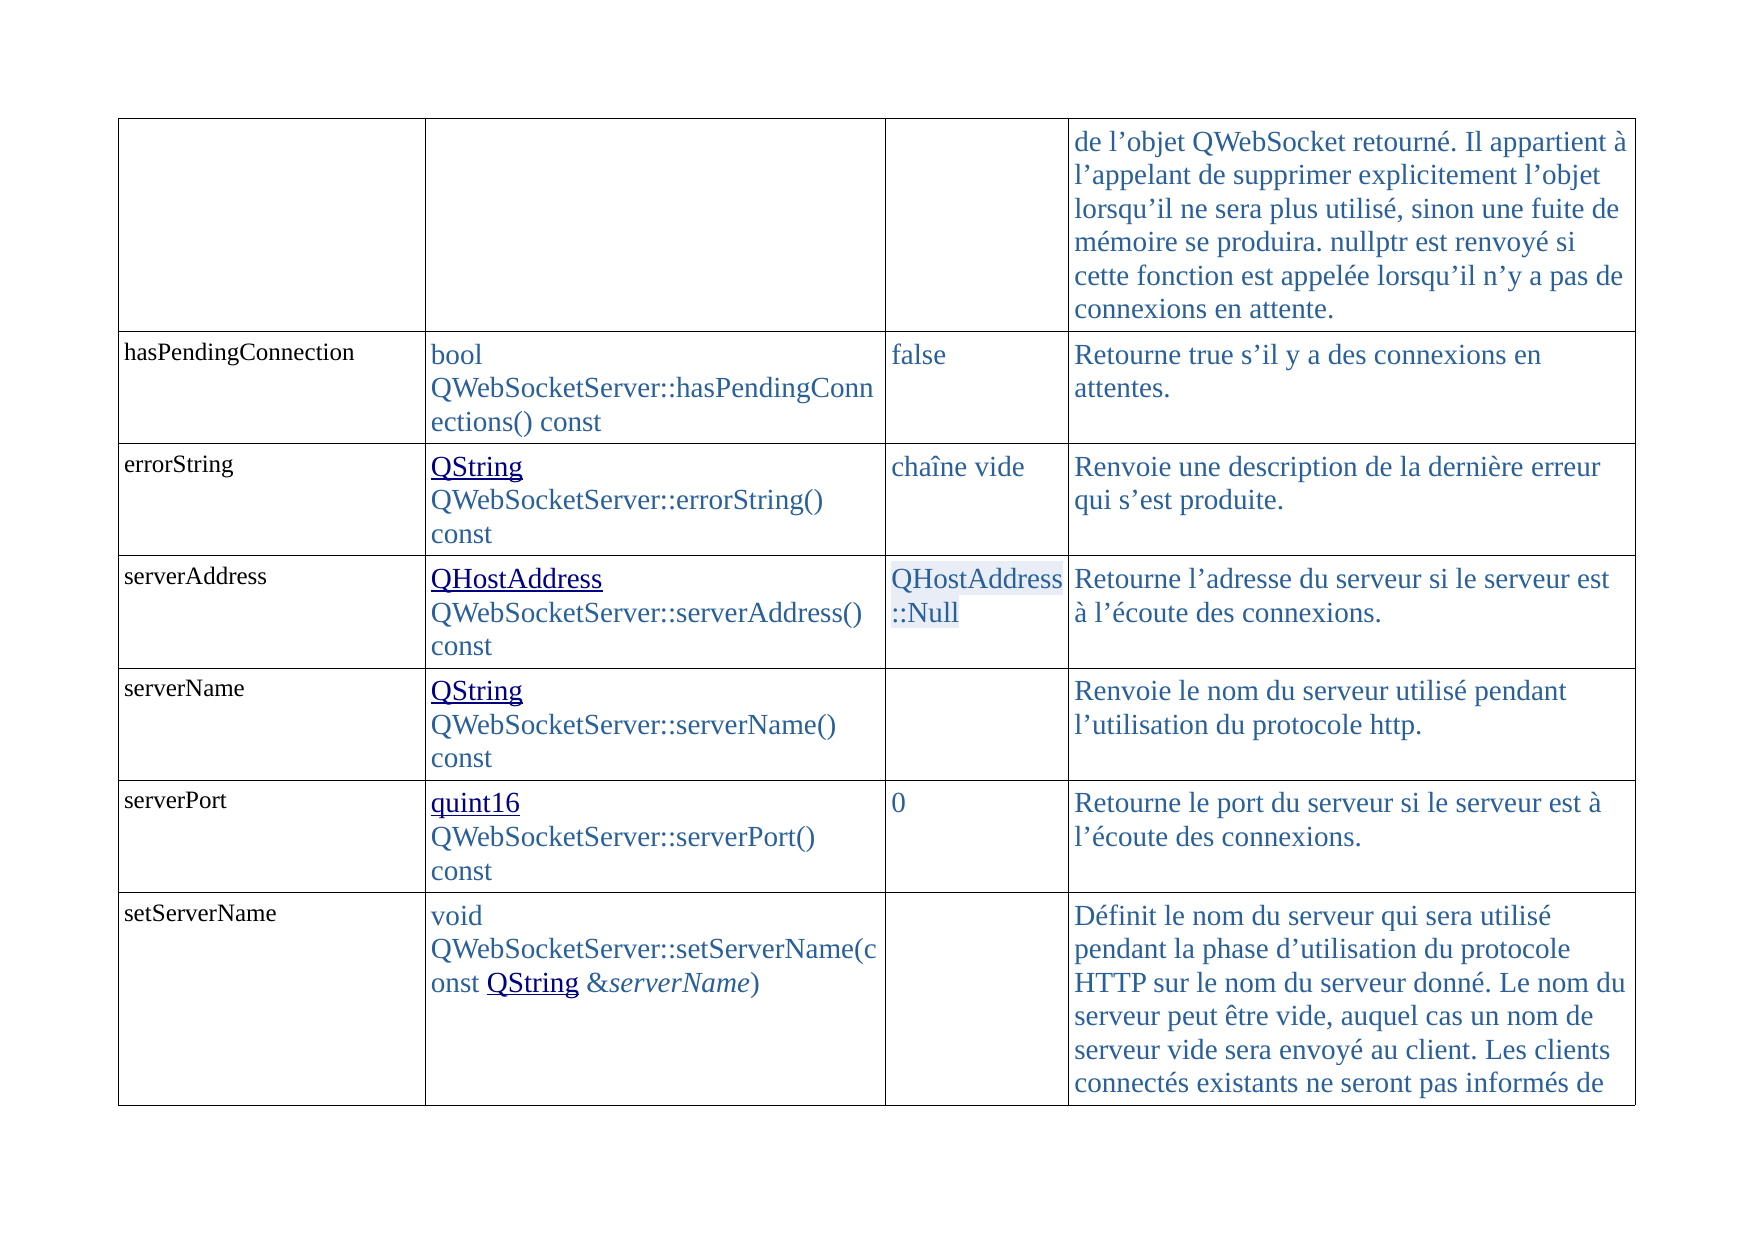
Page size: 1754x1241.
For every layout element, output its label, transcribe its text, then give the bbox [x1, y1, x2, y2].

table_cell quint16 QWebSocketServer::serverPort() const [426, 781, 885, 892]
table_cell setServerName [119, 893, 425, 1105]
table_cell Renvoie une description de la dernière erreur qui s’est produite. [1069, 444, 1635, 555]
table_cell QHostAddress::Null [886, 556, 1068, 667]
table_cell serverAddress [119, 556, 425, 667]
table_cell Renvoie le nom du serveur utilisé pendant l’utilisation du protocole http. [1069, 669, 1635, 780]
table_cell [886, 669, 1068, 780]
table_cell bool QWebSocketServer::hasPendingConnections() const [426, 332, 885, 443]
table_cell [886, 119, 1068, 331]
table_cell serverPort [119, 781, 425, 892]
table_cell Retourne l’adresse du serveur si le serveur est à l’écoute des connexions. [1069, 556, 1635, 667]
table_cell Retourne le port du serveur si le serveur est à l’écoute des connexions. [1069, 781, 1635, 892]
table_cell hasPendingConnection [119, 332, 425, 443]
table_cell serverName [119, 669, 425, 780]
table_cell Définit le nom du serveur qui sera utilisé pendant la phase d’utilisation du protocole HTTP sur le nom du serveur donné. Le nom du serveur peut être vide, auquel cas un nom de serveur vide sera envoyé au client. Les clients connectés existants ne seront pas informés de [1069, 893, 1635, 1105]
table_cell errorString [119, 444, 425, 555]
table_cell false [886, 332, 1068, 443]
table_cell Retourne true s’il y a des connexions en attentes. [1069, 332, 1635, 443]
table_cell chaîne vide [886, 444, 1068, 555]
table_cell QString QWebSocketServer::serverName() const [426, 669, 885, 780]
table_cell [426, 119, 885, 331]
table_cell void QWebSocketServer::setServerName(const QString &serverName) [426, 893, 885, 1105]
table_cell QString QWebSocketServer::errorString() const [426, 444, 885, 555]
table_cell de l’objet QWebSocket retourné. Il appartient à l’appelant de supprimer explicitement l’objet lorsqu’il ne sera plus utilisé, sinon une fuite de mémoire se produira. nullptr est renvoyé si cette fonction est appelée lorsqu’il n’y a pas de connexions en attente. [1069, 119, 1635, 331]
table_cell [886, 893, 1068, 1105]
table_cell 0 [886, 781, 1068, 892]
table_cell [119, 119, 425, 331]
table_cell QHostAddress QWebSocketServer::serverAddress() const [426, 556, 885, 667]
